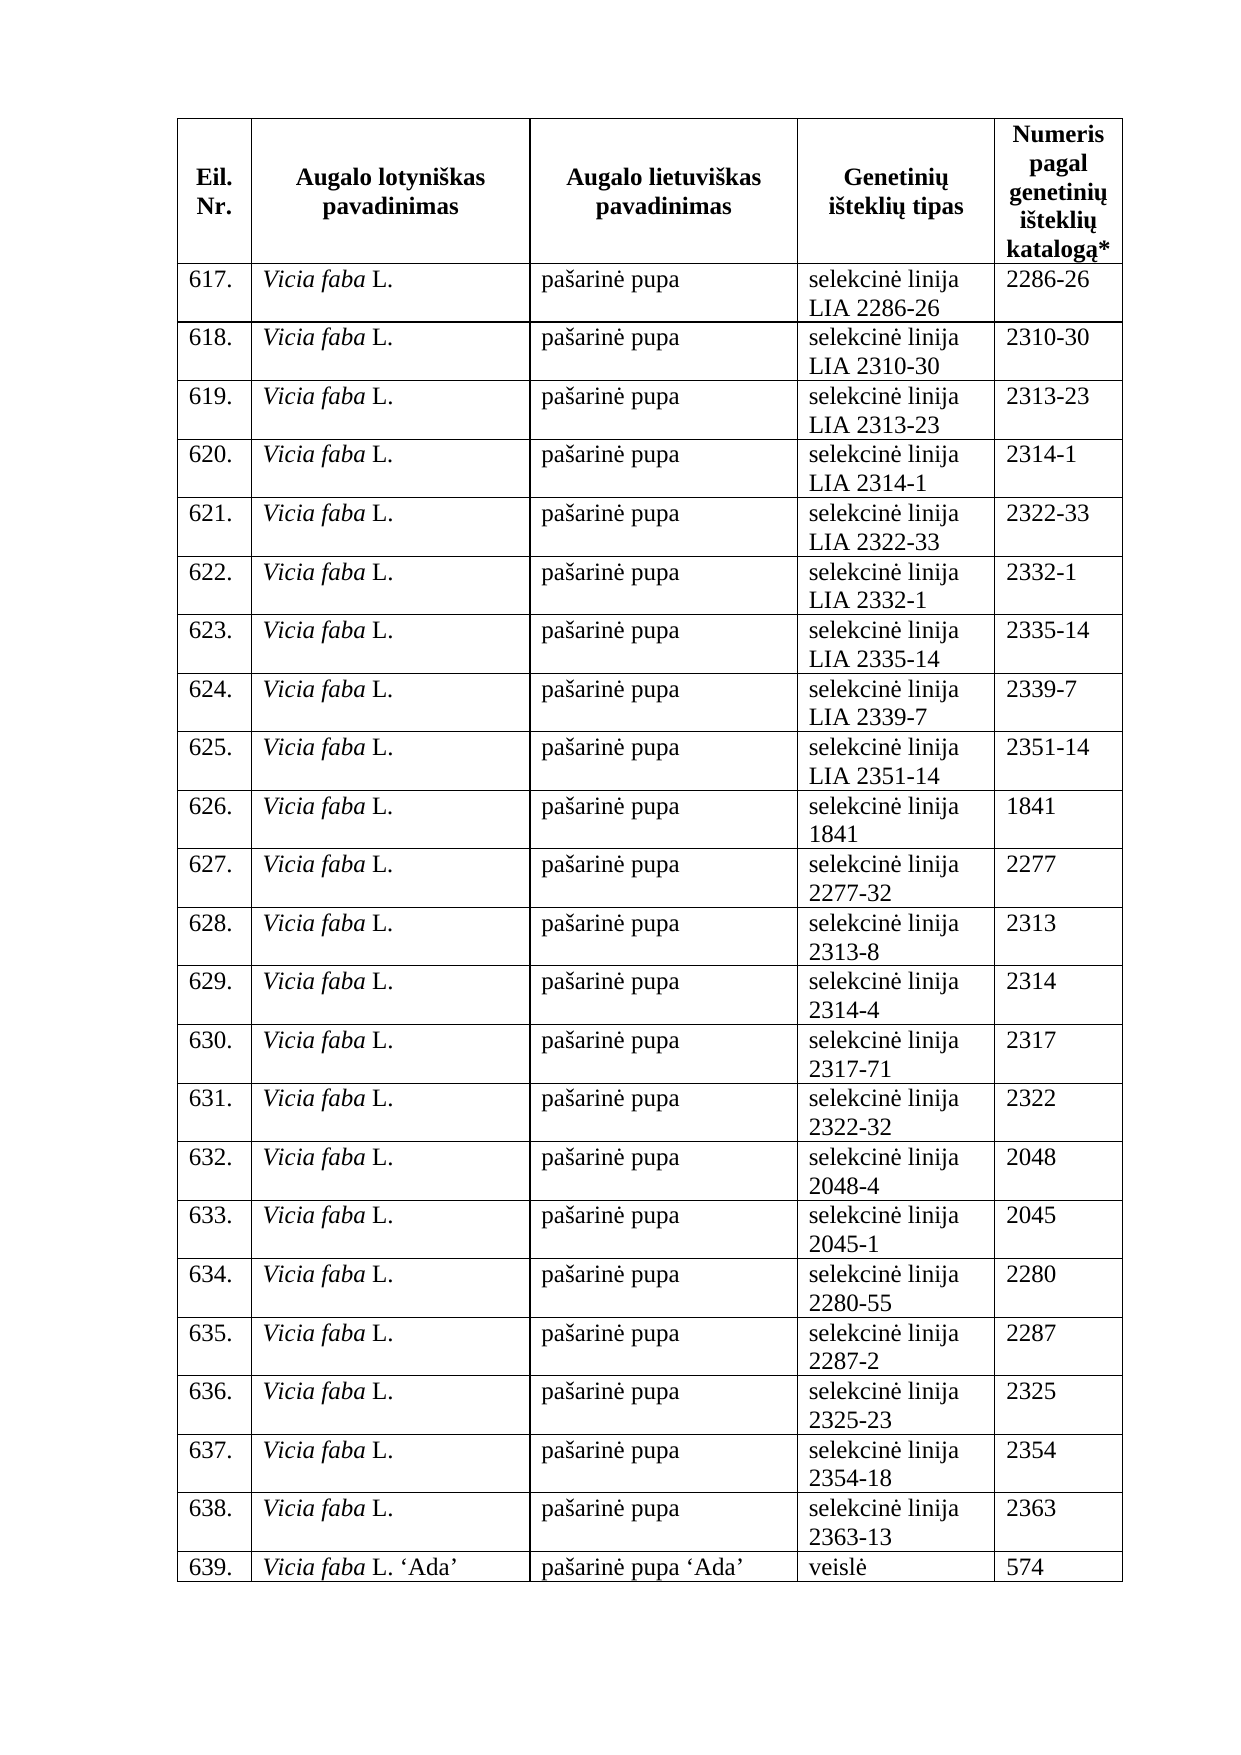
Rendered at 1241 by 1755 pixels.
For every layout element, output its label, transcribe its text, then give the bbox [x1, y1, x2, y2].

table_cell Vicia faba L. [252, 323, 529, 380]
table_cell pašarinė pupa [531, 615, 797, 673]
table_cell 617. [178, 264, 251, 321]
table_cell Vicia faba L. ‘Ada’ [252, 1552, 529, 1581]
table_cell veislė [798, 1552, 994, 1581]
table_cell 2277 [995, 849, 1122, 907]
table_cell 2048 [995, 1142, 1122, 1199]
table_cell 2332-1 [995, 557, 1122, 614]
table_cell Vicia faba L. [252, 908, 529, 965]
table_cell 2325 [995, 1376, 1122, 1434]
table_header Augalo lietuviškas pavadinimas [531, 119, 797, 263]
table_cell selekcinė linija 2313-8 [798, 908, 994, 965]
table_cell 633. [178, 1201, 251, 1258]
table_cell 628. [178, 908, 251, 965]
table_cell 618. [178, 323, 251, 380]
table_cell selekcinė linija 2317-71 [798, 1025, 994, 1082]
table_cell 2322-33 [995, 498, 1122, 556]
table_cell selekcinė linija LIA 2314-1 [798, 440, 994, 497]
table_cell pašarinė pupa [531, 908, 797, 965]
table_cell 2280 [995, 1259, 1122, 1317]
table_cell Vicia faba L. [252, 1376, 529, 1434]
table_cell 624. [178, 674, 251, 731]
table_cell selekcinė linija 2354-18 [798, 1435, 994, 1492]
table_cell 621. [178, 498, 251, 556]
table_header Eil. Nr. [178, 119, 251, 263]
table_cell 625. [178, 732, 251, 790]
table_cell Vicia faba L. [252, 966, 529, 1024]
table_cell 639. [178, 1552, 251, 1581]
table_cell 622. [178, 557, 251, 614]
table_cell pašarinė pupa ‘Ada’ [531, 1552, 797, 1581]
table_header Augalo lotyniškas pavadinimas [252, 119, 529, 263]
table_cell pašarinė pupa [531, 1376, 797, 1434]
table_cell Vicia faba L. [252, 1435, 529, 1492]
table_cell 626. [178, 791, 251, 848]
table_cell Vicia faba L. [252, 849, 529, 907]
table_cell selekcinė linija 2277-32 [798, 849, 994, 907]
table_cell pašarinė pupa [531, 791, 797, 848]
table_cell pašarinė pupa [531, 1142, 797, 1199]
table_cell selekcinė linija LIA 2313-23 [798, 381, 994, 438]
table_cell selekcinė linija 2322-32 [798, 1084, 994, 1141]
table_cell Vicia faba L. [252, 615, 529, 673]
table_cell 619. [178, 381, 251, 438]
table_header Genetinių išteklių tipas [798, 119, 994, 263]
table_header Numeris pagal genetinių išteklių katalogą* [995, 119, 1122, 263]
table_cell Vicia faba L. [252, 440, 529, 497]
table_cell pašarinė pupa [531, 966, 797, 1024]
table_cell 2354 [995, 1435, 1122, 1492]
table_cell selekcinė linija LIA 2322-33 [798, 498, 994, 556]
table_cell 2045 [995, 1201, 1122, 1258]
table_cell pašarinė pupa [531, 674, 797, 731]
table_cell Vicia faba L. [252, 674, 529, 731]
table_cell selekcinė linija LIA 2339-7 [798, 674, 994, 731]
table_cell 1841 [995, 791, 1122, 848]
table_cell selekcinė linija LIA 2335-14 [798, 615, 994, 673]
table_cell selekcinė linija 2325-23 [798, 1376, 994, 1434]
table_cell 2339-7 [995, 674, 1122, 731]
table_cell pašarinė pupa [531, 1084, 797, 1141]
table_cell Vicia faba L. [252, 557, 529, 614]
table_cell 2286-26 [995, 264, 1122, 321]
table_cell pašarinė pupa [531, 732, 797, 790]
table_cell 2314 [995, 966, 1122, 1024]
table_cell 2351-14 [995, 732, 1122, 790]
table_cell pašarinė pupa [531, 323, 797, 380]
table_cell pašarinė pupa [531, 557, 797, 614]
table_cell 631. [178, 1084, 251, 1141]
table_cell 630. [178, 1025, 251, 1082]
table_cell pašarinė pupa [531, 1201, 797, 1258]
table_cell pašarinė pupa [531, 264, 797, 321]
table_cell 2313-23 [995, 381, 1122, 438]
table_cell 2310-30 [995, 323, 1122, 380]
table_cell 637. [178, 1435, 251, 1492]
table_cell 2335-14 [995, 615, 1122, 673]
table_cell selekcinė linija 2045-1 [798, 1201, 994, 1258]
table_cell 635. [178, 1318, 251, 1375]
table_cell pašarinė pupa [531, 440, 797, 497]
table_cell pašarinė pupa [531, 1025, 797, 1082]
table_cell pašarinė pupa [531, 1435, 797, 1492]
table_cell 2287 [995, 1318, 1122, 1375]
table_cell selekcinė linija 2363-13 [798, 1493, 994, 1551]
table_cell 2363 [995, 1493, 1122, 1551]
table_cell 574 [995, 1552, 1122, 1581]
table_cell Vicia faba L. [252, 1084, 529, 1141]
table_cell 634. [178, 1259, 251, 1317]
table_cell 627. [178, 849, 251, 907]
table_cell 2317 [995, 1025, 1122, 1082]
table_cell Vicia faba L. [252, 1201, 529, 1258]
table_cell 632. [178, 1142, 251, 1199]
table_cell 636. [178, 1376, 251, 1434]
table_cell selekcinė linija 2314-4 [798, 966, 994, 1024]
table_cell selekcinė linija LIA 2351-14 [798, 732, 994, 790]
table_cell Vicia faba L. [252, 732, 529, 790]
table_cell selekcinė linija 2280-55 [798, 1259, 994, 1317]
table_cell pašarinė pupa [531, 381, 797, 438]
table_cell 2313 [995, 908, 1122, 965]
table_cell selekcinė linija 2287-2 [798, 1318, 994, 1375]
table_cell Vicia faba L. [252, 1318, 529, 1375]
table_cell Vicia faba L. [252, 1025, 529, 1082]
table_cell 2322 [995, 1084, 1122, 1141]
table_cell selekcinė linija LIA 2332-1 [798, 557, 994, 614]
table_cell 629. [178, 966, 251, 1024]
table_cell selekcinė linija 2048-4 [798, 1142, 994, 1199]
table_cell pašarinė pupa [531, 1493, 797, 1551]
table_cell Vicia faba L. [252, 264, 529, 321]
table_cell 620. [178, 440, 251, 497]
table_cell Vicia faba L. [252, 1259, 529, 1317]
table_cell pašarinė pupa [531, 849, 797, 907]
table_cell pašarinė pupa [531, 1259, 797, 1317]
table_cell pašarinė pupa [531, 1318, 797, 1375]
table_cell selekcinė linija 1841 [798, 791, 994, 848]
table_cell Vicia faba L. [252, 498, 529, 556]
table_cell selekcinė linija LIA 2310-30 [798, 323, 994, 380]
table_cell 638. [178, 1493, 251, 1551]
table_cell selekcinė linija LIA 2286-26 [798, 264, 994, 321]
table_cell Vicia faba L. [252, 381, 529, 438]
table_cell Vicia faba L. [252, 1493, 529, 1551]
table_cell 2314-1 [995, 440, 1122, 497]
table_cell pašarinė pupa [531, 498, 797, 556]
table_cell 623. [178, 615, 251, 673]
table_cell Vicia faba L. [252, 1142, 529, 1199]
table_cell Vicia faba L. [252, 791, 529, 848]
